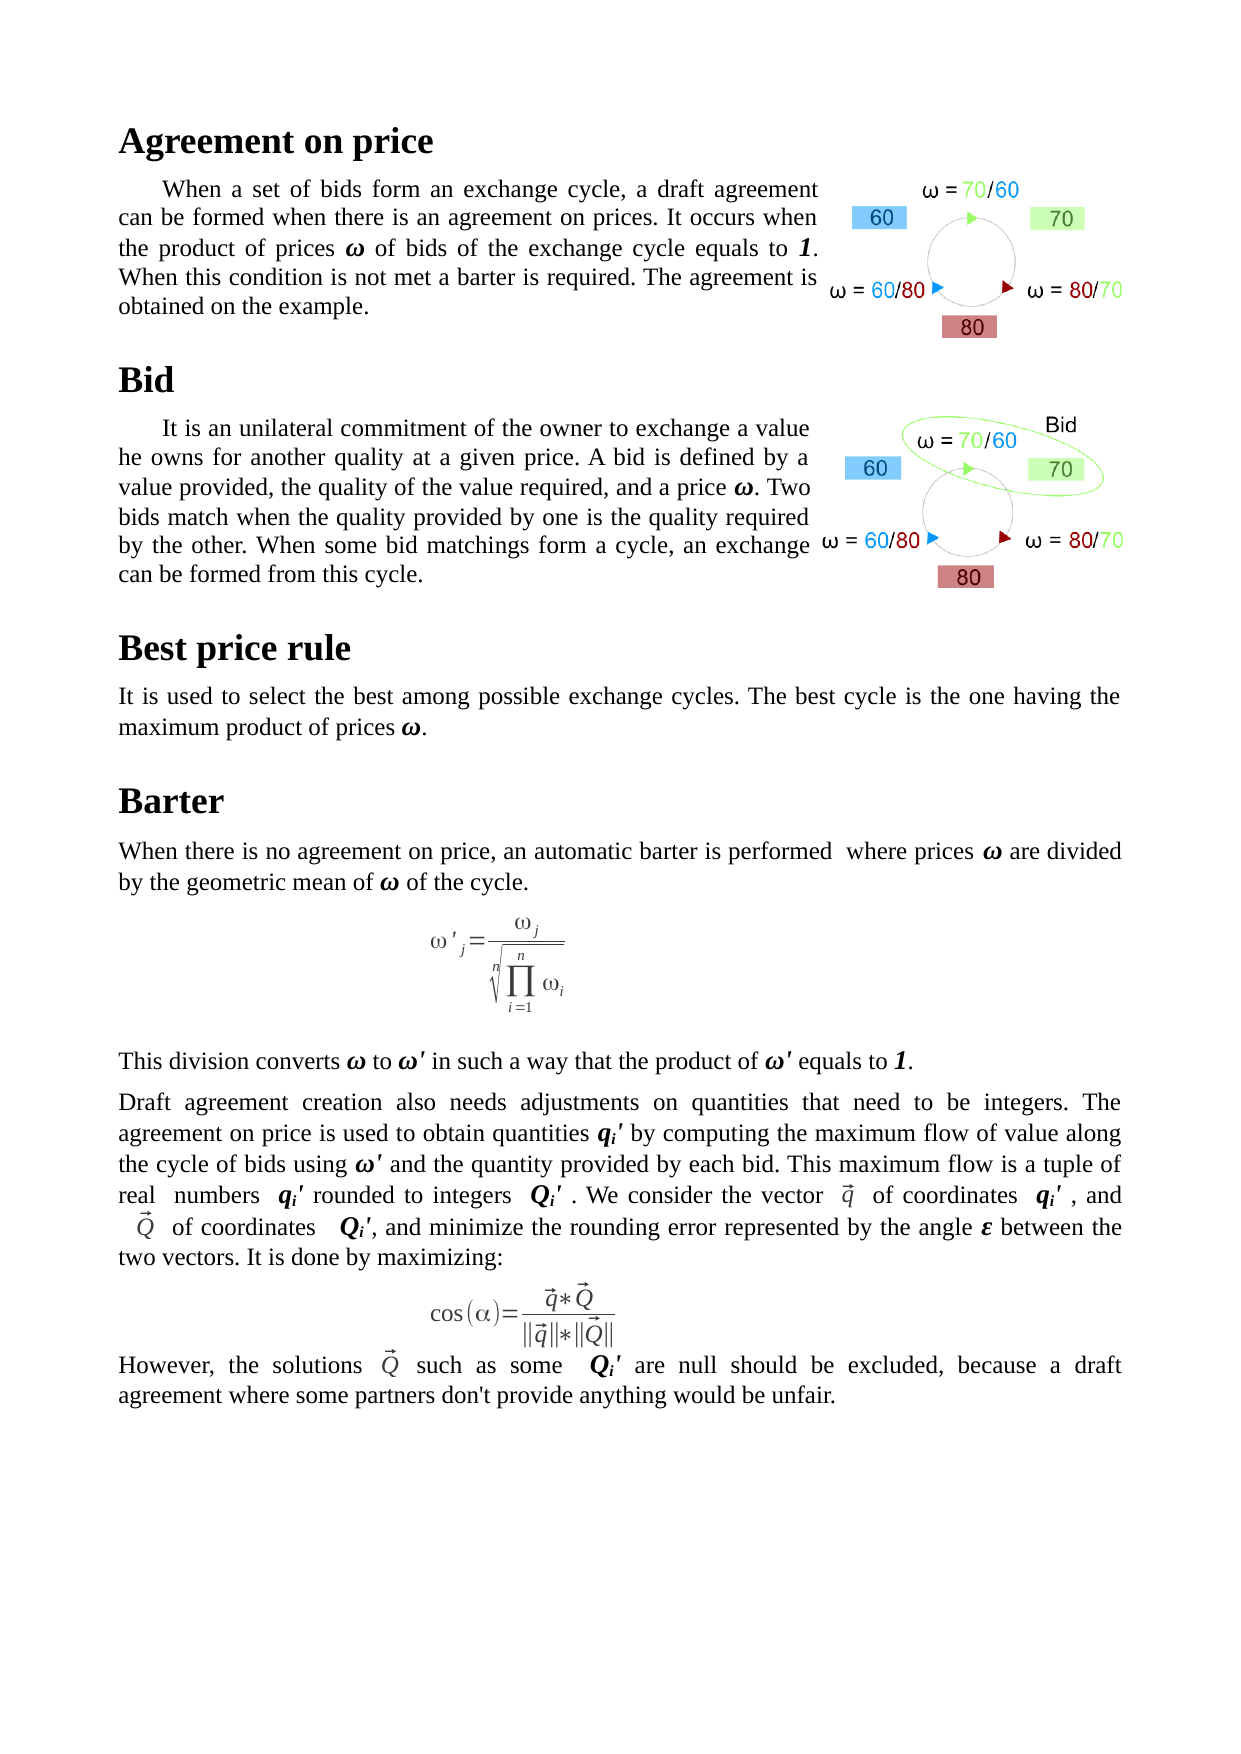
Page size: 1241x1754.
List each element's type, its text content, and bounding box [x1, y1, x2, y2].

subtitle Bid [118, 357, 1122, 401]
text It is an unilateral commitment of the owner to exchange a value he owns for another quality at a given price. A bid is defined by a value provided, the quality of the value required, and a price ω. Two bids match when the quality provided by one is the quality required by the other. When some bid matchings form a cycle, an exchange can be formed from this cycle. [118, 413, 1122, 588]
subtitle Best price rule [118, 625, 1122, 668]
subtitle Barter [118, 778, 1122, 822]
text Draft agreement creation also needs adjustments on quantities that need to be integers. The agreement on price is used to obtain quantities qi' by computing the maximum flow of value along the cycle of bids using ω' and the quantity provided by each bid. This maximum flow is a tuple of real numbers qi' rounded to integers Qi' . We consider the vectorof coordinates qi' , and of coordinates Qi', and minimize the rounding error represented by the angle ε between the two vectors. It is done by maximizing: [118, 1087, 1122, 1270]
text When a set of bids form an exchange cycle, a draft agreement can be formed when there is an agreement on prices. It occurs when the product of prices ω of bids of the exchange cycle equals to 1. When this condition is not met a barter is required. The agreement is obtained on the example. [118, 174, 1122, 320]
text It is used to select the best among possible exchange cycles. The best cycle is the one having the maximum product of prices ω. [118, 681, 1122, 741]
text When there is no agreement on price, an automatic barter is performed where prices ω are divided by the geometric mean of ω of the cycle. [118, 834, 1122, 896]
subtitle Agreement on price [118, 118, 1122, 161]
text This division converts ω to ω' in such a way that the product of ω' equals to 1. [118, 909, 1122, 1075]
picture [830, 181, 1122, 338]
picture [822, 416, 1123, 588]
text However, the solutionssuch as some Qi' are null should be excluded, because a draft agreement where some partners don't provide anything would be unfair. [118, 1282, 1122, 1408]
